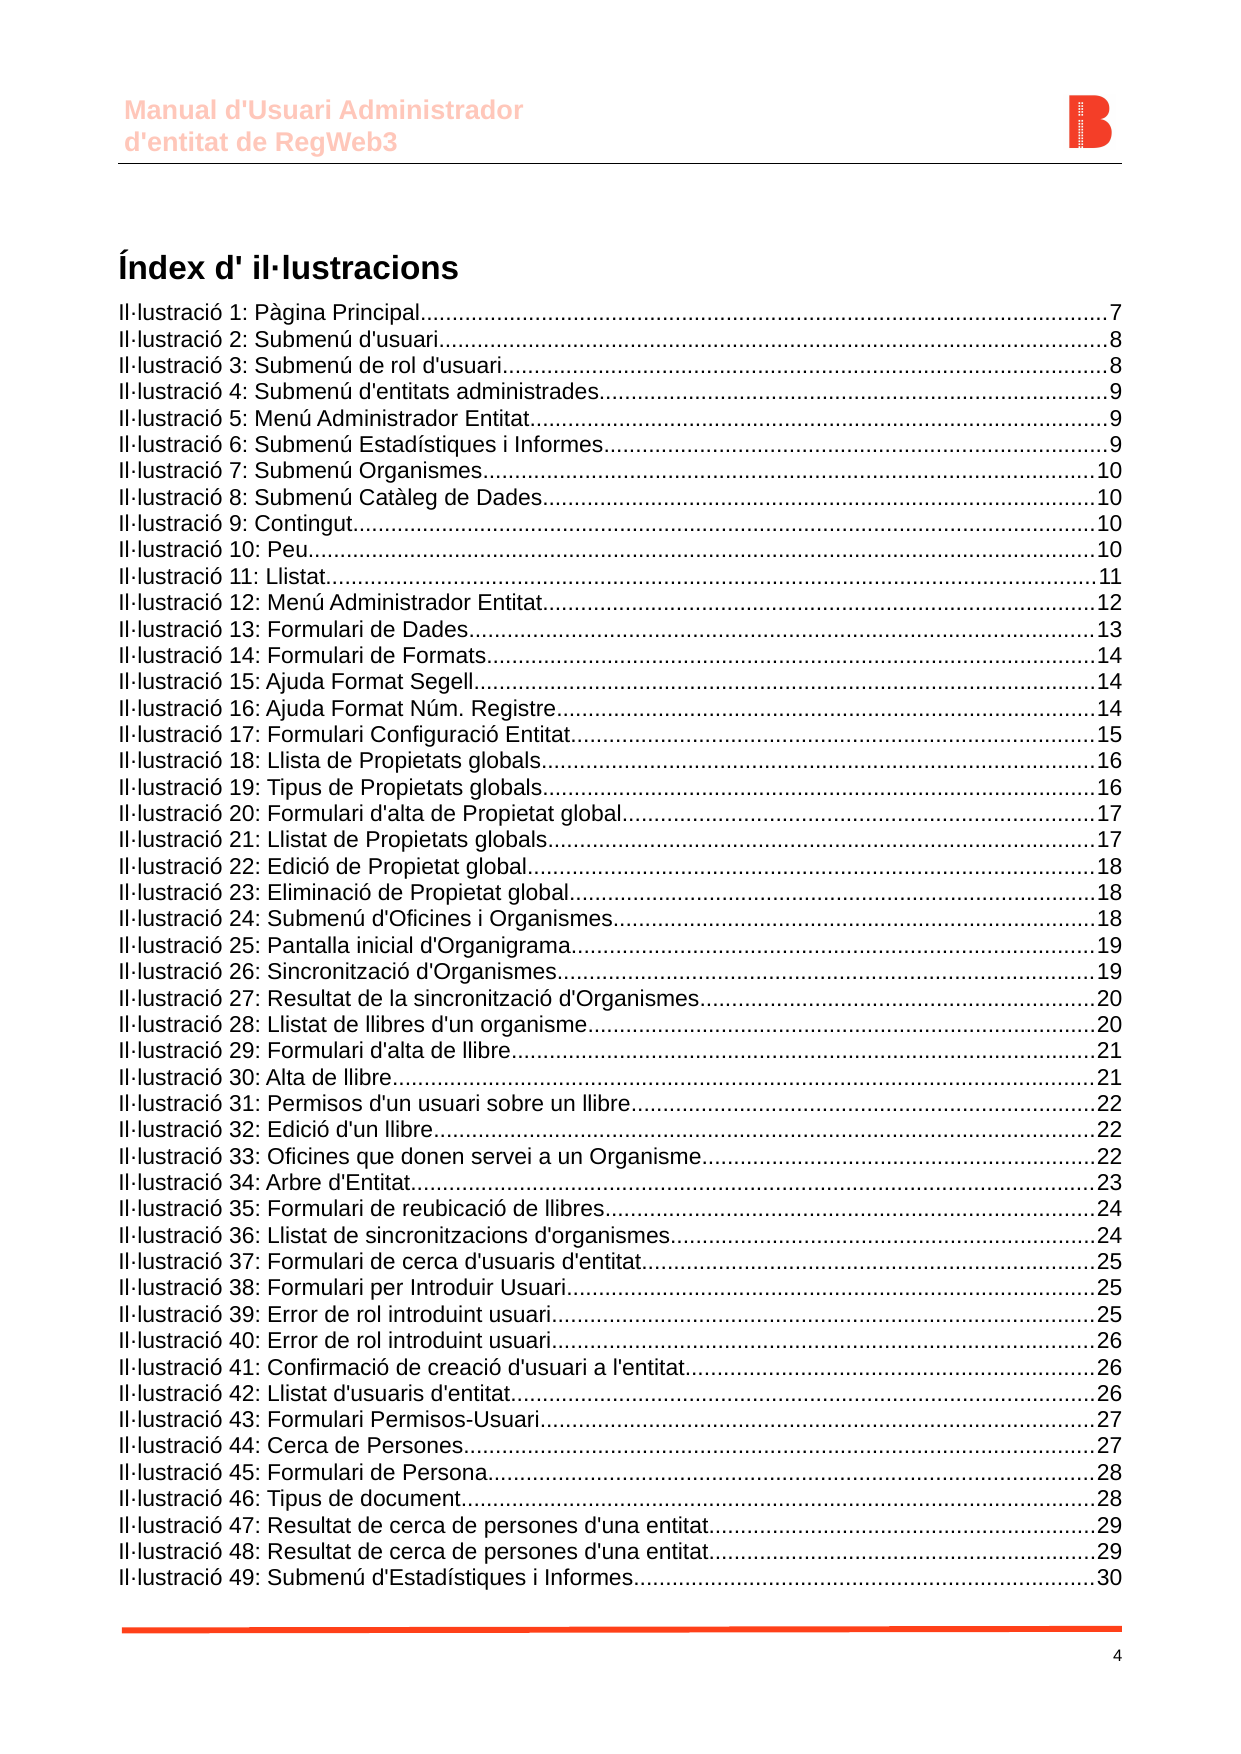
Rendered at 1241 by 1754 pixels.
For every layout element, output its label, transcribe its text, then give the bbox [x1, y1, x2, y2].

text Il·lustració 47: Resultat de cerca de persones d'una entitat 29 [118, 1512, 1122, 1538]
text Il·lustració 10: Peu 10 [118, 536, 1122, 563]
text Il·lustració 3: Submenú de rol d'usuari 8 [118, 352, 1122, 378]
text Il·lustració 13: Formulari de Dades 13 [118, 616, 1122, 642]
text Il·lustració 16: Ajuda Format Núm. Registre 14 [118, 694, 1122, 721]
text Il·lustració 44: Cerca de Persones 27 [118, 1432, 1122, 1459]
text Il·lustració 24: Submenú d'Oficines i Organismes 18 [118, 905, 1122, 932]
text Il·lustració 36: Llistat de sincronitzacions d'organismes 24 [118, 1222, 1122, 1248]
text Il·lustració 39: Error de rol introduint usuari 25 [118, 1301, 1122, 1327]
text Il·lustració 33: Oficines que donen servei a un Organisme 22 [118, 1143, 1122, 1169]
text Il·lustració 21: Llistat de Propietats globals 17 [118, 826, 1122, 853]
text Il·lustració 41: Confirmació de creació d'usuari a l'entitat 26 [118, 1353, 1122, 1380]
text Il·lustració 45: Formulari de Persona 28 [118, 1459, 1122, 1485]
text Il·lustració 43: Formulari Permisos-Usuari 27 [118, 1406, 1122, 1432]
subtitle Índex d' il·lustracions [118, 248, 1122, 287]
text Il·lustració 1: Pàgina Principal 7 [118, 299, 1122, 326]
text Il·lustració 5: Menú Administrador Entitat 9 [118, 405, 1122, 431]
text Il·lustració 17: Formulari Configuració Entitat 15 [118, 721, 1122, 747]
text Il·lustració 49: Submenú d'Estadístiques i Informes 30 [118, 1564, 1122, 1591]
text Il·lustració 7: Submenú Organismes 10 [118, 457, 1122, 484]
text Il·lustració 46: Tipus de document 28 [118, 1485, 1122, 1512]
text Il·lustració 31: Permisos d'un usuari sobre un llibre 22 [118, 1090, 1122, 1116]
text Il·lustració 28: Llistat de llibres d'un organisme 20 [118, 1011, 1122, 1037]
text Il·lustració 6: Submenú Estadístiques i Informes 9 [118, 431, 1122, 457]
text Il·lustració 29: Formulari d'alta de llibre 21 [118, 1037, 1122, 1063]
text Il·lustració 9: Contingut 10 [118, 510, 1122, 536]
text Il·lustració 26: Sincronització d'Organismes 19 [118, 958, 1122, 984]
text Il·lustració 37: Formulari de cerca d'usuaris d'entitat 25 [118, 1248, 1122, 1274]
text Il·lustració 15: Ajuda Format Segell 14 [118, 668, 1122, 694]
text Il·lustració 12: Menú Administrador Entitat 12 [118, 589, 1122, 616]
text Il·lustració 27: Resultat de la sincronització d'Organismes 20 [118, 984, 1122, 1011]
text Il·lustració 38: Formulari per Introduir Usuari 25 [118, 1274, 1122, 1301]
text Il·lustració 14: Formulari de Formats 14 [118, 642, 1122, 668]
text Il·lustració 30: Alta de llibre 21 [118, 1063, 1122, 1090]
text Il·lustració 22: Edició de Propietat global 18 [118, 853, 1122, 879]
text Il·lustració 2: Submenú d'usuari 8 [118, 326, 1122, 352]
picture [1063, 94, 1117, 150]
text Il·lustració 42: Llistat d'usuaris d'entitat 26 [118, 1380, 1122, 1406]
text Il·lustració 18: Llista de Propietats globals 16 [118, 747, 1122, 774]
text Il·lustració 8: Submenú Catàleg de Dades 10 [118, 484, 1122, 510]
text Il·lustració 25: Pantalla inicial d'Organigrama 19 [118, 932, 1122, 958]
text Il·lustració 40: Error de rol introduint usuari 26 [118, 1327, 1122, 1353]
text Il·lustració 19: Tipus de Propietats globals 16 [118, 774, 1122, 800]
text Il·lustració 20: Formulari d'alta de Propietat global 17 [118, 800, 1122, 826]
text Il·lustració 35: Formulari de reubicació de llibres 24 [118, 1195, 1122, 1222]
text Il·lustració 34: Arbre d'Entitat 23 [118, 1169, 1122, 1195]
text Il·lustració 23: Eliminació de Propietat global 18 [118, 879, 1122, 905]
text Il·lustració 32: Edició d'un llibre 22 [118, 1116, 1122, 1143]
text Il·lustració 11: Llistat 11 [118, 563, 1122, 589]
text Il·lustració 48: Resultat de cerca de persones d'una entitat 29 [118, 1538, 1122, 1564]
text Il·lustració 4: Submenú d'entitats administrades 9 [118, 378, 1122, 405]
